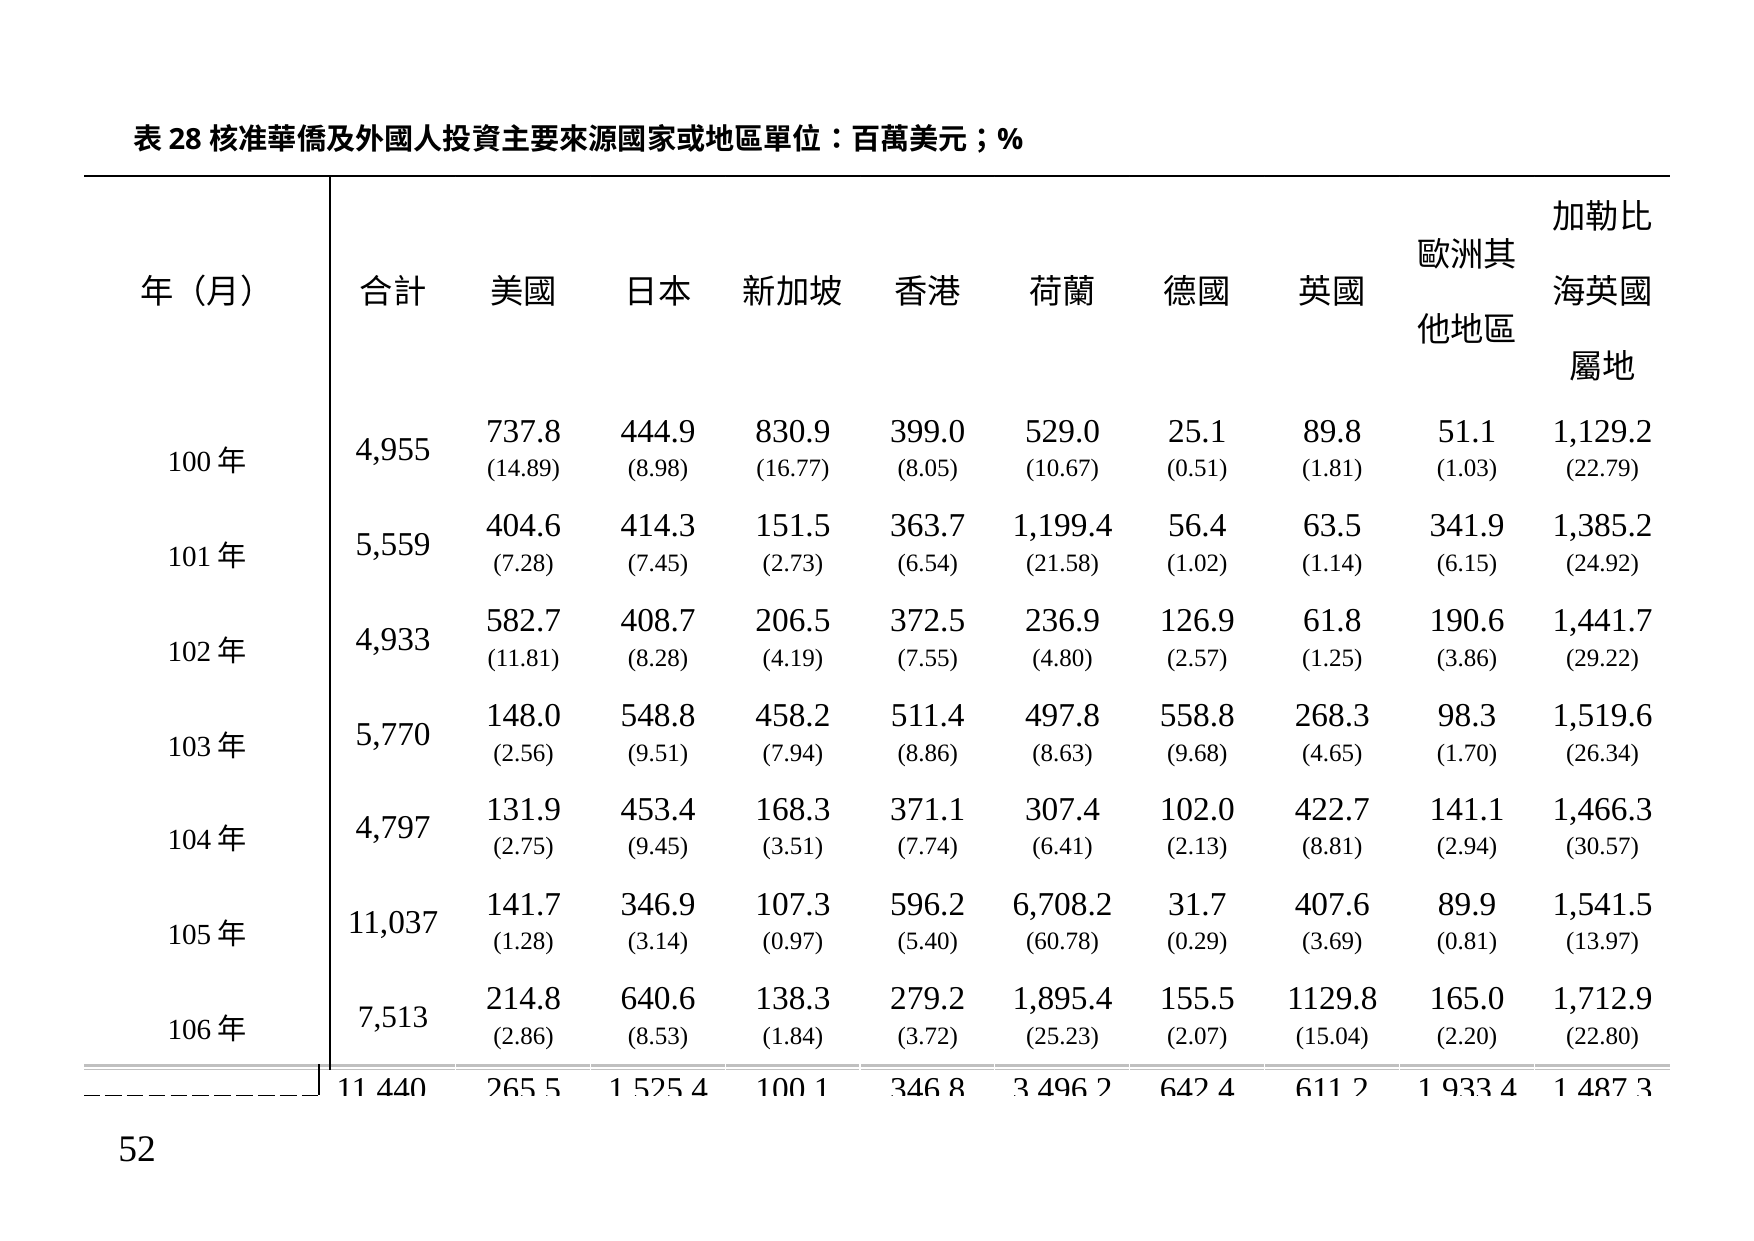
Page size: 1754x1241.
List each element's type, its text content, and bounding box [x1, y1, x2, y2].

table_header 英國 [1265, 177, 1399, 402]
subtitle 表28 核准華僑及外國人投資主要來源國家或地區單位：百萬美元；% [118, 99, 1636, 174]
table_cell 106年 [84, 970, 329, 1064]
table_cell 89.8 (1.81) [1265, 403, 1399, 496]
table_cell 1,895.4 (25.23) [995, 970, 1129, 1064]
table_cell 102年 [84, 592, 329, 686]
table_cell 341.9 (6.15) [1400, 498, 1534, 591]
table_cell 265.5 [456, 1070, 591, 1095]
table_cell 102.0 (2.13) [1130, 781, 1264, 874]
table_cell 1,525.4 [591, 1070, 725, 1095]
table_cell 63.5 (1.14) [1265, 498, 1399, 591]
table_cell 371.1 (7.74) [861, 781, 994, 874]
table_cell 100年 [84, 403, 329, 496]
table_header 合計 [331, 177, 455, 402]
table_cell 4,933 [331, 592, 455, 686]
table_cell 596.2 (5.40) [861, 876, 994, 969]
table_cell 51.1 (1.03) [1400, 403, 1534, 496]
table_cell 830.9 (16.77) [726, 403, 859, 496]
table_cell 307.4 (6.41) [995, 781, 1129, 874]
table_cell 190.6 (3.86) [1400, 592, 1534, 686]
table_cell 100.1 [725, 1070, 860, 1095]
table_cell 511.4 (8.86) [861, 687, 994, 781]
table_cell 126.9 (2.57) [1130, 592, 1264, 686]
table_cell 31.7 (0.29) [1130, 876, 1264, 969]
table_cell 61.8 (1.25) [1265, 592, 1399, 686]
table_cell 453.4 (9.45) [591, 781, 725, 874]
table_cell 1,385.2 (24.92) [1535, 498, 1670, 591]
table_cell 105年 [84, 876, 329, 969]
table_header 加勒比海英國屬地 [1535, 177, 1670, 402]
table_cell 346.9 (3.14) [591, 876, 725, 969]
table_cell 399.0 (8.05) [861, 403, 994, 496]
table_cell 4,955 [331, 403, 455, 496]
table_cell 7,513 [331, 970, 455, 1064]
table_cell 1129.8 (15.04) [1265, 970, 1399, 1064]
table_cell 737.8 (14.89) [456, 403, 590, 496]
table_cell 1,541.5 (13.97) [1535, 876, 1670, 969]
table_cell 1,441.7 (29.22) [1535, 592, 1670, 686]
table_cell 642.4 [1130, 1070, 1264, 1095]
table_cell 1,519.6 (26.34) [1535, 687, 1670, 781]
table_cell 497.8 (8.63) [995, 687, 1129, 781]
table_cell 89.9 (0.81) [1400, 876, 1534, 969]
table_cell [84, 1070, 318, 1095]
table_cell 206.5 (4.19) [726, 592, 859, 686]
table_cell 268.3 (4.65) [1265, 687, 1399, 781]
table_header 荷蘭 [995, 177, 1129, 402]
table_cell 1,129.2 (22.79) [1535, 403, 1670, 496]
table_cell 11,440 [320, 1070, 456, 1095]
table_cell 1,487.3 [1534, 1070, 1670, 1095]
table_cell 138.3 (1.84) [726, 970, 859, 1064]
table_header 香港 [861, 177, 994, 402]
table_cell 98.3 (1.70) [1400, 687, 1534, 781]
table_cell 104年 [84, 781, 329, 874]
table_cell 404.6 (7.28) [456, 498, 590, 591]
table_cell 414.3 (7.45) [591, 498, 725, 591]
table_cell 11,037 [331, 876, 455, 969]
table_header 新加坡 [726, 177, 859, 402]
table_cell 107.3 (0.97) [726, 876, 859, 969]
table_header 年（月） [84, 177, 329, 402]
table_cell 458.2 (7.94) [726, 687, 859, 781]
table_cell 529.0 (10.67) [995, 403, 1129, 496]
table_cell 408.7 (8.28) [591, 592, 725, 686]
table_cell 214.8 (2.86) [456, 970, 590, 1064]
table_cell 101年 [84, 498, 329, 591]
table_cell 582.7 (11.81) [456, 592, 590, 686]
table_cell 1,466.3 (30.57) [1535, 781, 1670, 874]
table_cell 363.7 (6.54) [861, 498, 994, 591]
table_cell 611.2 [1265, 1070, 1399, 1095]
table_cell 548.8 (9.51) [591, 687, 725, 781]
table_cell 141.1 (2.94) [1400, 781, 1534, 874]
table_cell 1,199.4 (21.58) [995, 498, 1129, 591]
table_cell 1,933.4 [1399, 1070, 1534, 1095]
table_cell 141.7 (1.28) [456, 876, 590, 969]
table_cell 103年 [84, 687, 329, 781]
table_cell 4,797 [331, 781, 455, 874]
table_cell 131.9 (2.75) [456, 781, 590, 874]
table_cell 165.0 (2.20) [1400, 970, 1534, 1064]
table_cell 148.0 (2.56) [456, 687, 590, 781]
table_cell 1,712.9 (22.80) [1535, 970, 1670, 1064]
table_cell 25.1 (0.51) [1130, 403, 1264, 496]
table_cell 279.2 (3.72) [861, 970, 994, 1064]
table_cell 640.6 (8.53) [591, 970, 725, 1064]
table_cell 558.8 (9.68) [1130, 687, 1264, 781]
table_cell 346.8 [860, 1070, 995, 1095]
table_cell 155.5 (2.07) [1130, 970, 1264, 1064]
table_cell 372.5 (7.55) [861, 592, 994, 686]
table_header 日本 [591, 177, 725, 402]
table_cell 5,770 [331, 687, 455, 781]
table_cell 151.5 (2.73) [726, 498, 859, 591]
table_cell 5,559 [331, 498, 455, 591]
table_cell 56.4 (1.02) [1130, 498, 1264, 591]
table_cell 236.9 (4.80) [995, 592, 1129, 686]
table_header 歐洲其他地區 [1400, 177, 1534, 402]
table_cell 6,708.2 (60.78) [995, 876, 1129, 969]
table_cell 444.9 (8.98) [591, 403, 725, 496]
table_cell 407.6 (3.69) [1265, 876, 1399, 969]
table_header 美國 [456, 177, 590, 402]
table_header 德國 [1130, 177, 1264, 402]
table_cell 3,496.2 [995, 1070, 1130, 1095]
table_cell 168.3 (3.51) [726, 781, 859, 874]
table_cell 422.7 (8.81) [1265, 781, 1399, 874]
